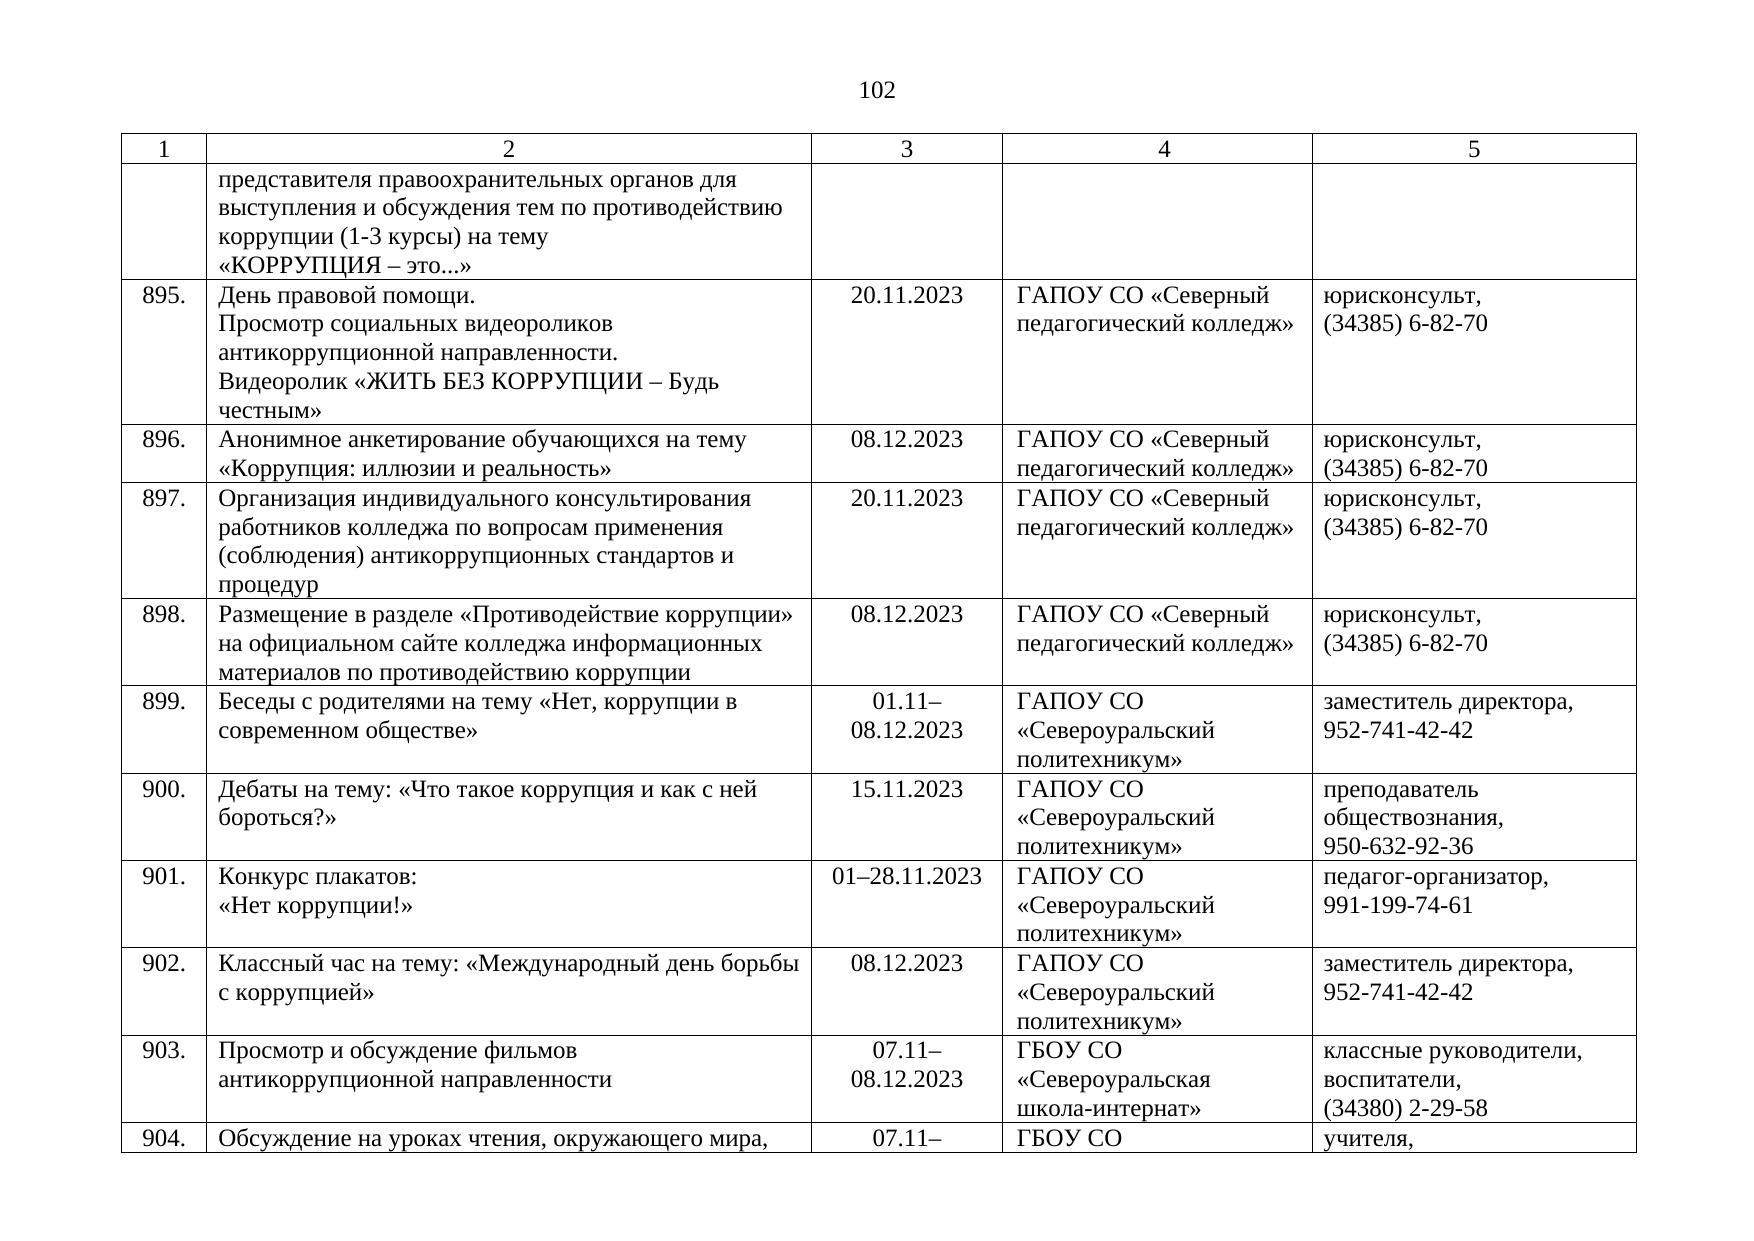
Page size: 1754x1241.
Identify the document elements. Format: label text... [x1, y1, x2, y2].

table_cell Анонимное анкетирование обучающихся на тему «Коррупция: иллюзии и реальность» [207, 425, 811, 482]
table_cell День правовой помощи. Просмотр социальных видеороликов антикоррупционной направленности. Видеоролик «ЖИТЬ БЕЗ КОРРУПЦИИ – Будь честным» [207, 280, 811, 423]
table_cell ГБОУ СО «Североуральская школа-интернат» [1003, 1036, 1312, 1122]
table_cell ГАПОУ СО «Северный педагогический колледж» [1003, 483, 1312, 598]
table_cell [117, 947, 121, 1034]
table_cell [122, 483, 206, 598]
table_cell 15.11.2023 [812, 774, 1002, 860]
table_cell Беседы с родителями на тему «Нет, коррупции в современном обществе» [207, 686, 811, 773]
table_cell 08.12.2023 [812, 948, 1002, 1034]
table_header [117, 133, 121, 163]
table_cell ГАПОУ СО «Североуральский политехникум» [1003, 774, 1312, 860]
table_cell [122, 164, 206, 279]
table_cell [117, 598, 121, 685]
table_header 4 [1003, 134, 1312, 163]
table_cell [117, 482, 121, 598]
table_cell [117, 860, 121, 947]
table_cell [122, 948, 206, 1034]
table_cell [117, 1122, 121, 1152]
table_cell учителя, [1313, 1123, 1636, 1152]
table_cell заместитель директора, 952-741-42-42 [1313, 686, 1636, 773]
table_cell [117, 163, 121, 279]
table_cell ГБОУ СО [1003, 1123, 1312, 1152]
table_cell [122, 1036, 206, 1122]
table_cell педагог-организатор, 991-199-74-61 [1313, 861, 1636, 947]
table_cell юрисконсульт, (34385) 6-82-70 [1313, 280, 1636, 423]
table_cell преподаватель обществознания, 950-632-92-36 [1313, 774, 1636, 860]
table_cell [1003, 164, 1312, 279]
table_cell [117, 1035, 121, 1122]
table_cell 07.11– [812, 1123, 1002, 1152]
table_cell ГАПОУ СО «Северный педагогический колледж» [1003, 280, 1312, 423]
table_cell представителя правоохранительных органов для выступления и обсуждения тем по противодействию коррупции (1-3 курсы) на тему «КОРРУПЦИЯ – это...» [207, 164, 811, 279]
table_cell [122, 425, 206, 482]
table_header 1 [122, 134, 206, 163]
table_cell 01.11–08.12.2023 [812, 686, 1002, 773]
table_cell юрисконсульт, (34385) 6-82-70 [1313, 425, 1636, 482]
table_cell классные руководители, воспитатели, (34380) 2-29-58 [1313, 1036, 1636, 1122]
table_header 3 [812, 134, 1002, 163]
table_cell ГАПОУ СО «Североуральский политехникум» [1003, 861, 1312, 947]
table_cell юрисконсульт, (34385) 6-82-70 [1313, 483, 1636, 598]
table_cell [122, 280, 206, 423]
table_cell 01–28.11.2023 [812, 861, 1002, 947]
table_cell Размещение в разделе «Противодействие коррупции» на официальном сайте колледжа информационных материалов по противодействию коррупции [207, 599, 811, 685]
table_cell [117, 279, 121, 423]
table_cell заместитель директора, 952-741-42-42 [1313, 948, 1636, 1034]
table_cell Конкурс плакатов: «Нет коррупции!» [207, 861, 811, 947]
table_cell Обсуждение на уроках чтения, окружающего мира, [207, 1123, 811, 1152]
table_cell Организация индивидуального консультирования работников колледжа по вопросам применения (соблюдения) антикоррупционных стандартов и процедур [207, 483, 811, 598]
table_cell 20.11.2023 [812, 483, 1002, 598]
table_cell [812, 164, 1002, 279]
table_header 2 [207, 134, 811, 163]
table_cell ГАПОУ СО «Североуральский политехникум» [1003, 686, 1312, 773]
table_cell [122, 774, 206, 860]
table_cell [117, 685, 121, 773]
table_cell юрисконсульт, (34385) 6-82-70 [1313, 599, 1636, 685]
table_cell ГАПОУ СО «Северный педагогический колледж» [1003, 599, 1312, 685]
table_cell [122, 599, 206, 685]
table_cell Дебаты на тему: «Что такое коррупция и как с ней бороться?» [207, 774, 811, 860]
table_cell [122, 1123, 206, 1152]
table_cell [117, 424, 121, 482]
table_cell Просмотр и обсуждение фильмов антикоррупционной направленности [207, 1036, 811, 1122]
table_cell [122, 861, 206, 947]
table_cell Классный час на тему: «Международный день борьбы с коррупцией» [207, 948, 811, 1034]
table_header 5 [1313, 134, 1636, 163]
table_cell ГАПОУ СО «Северный педагогический колледж» [1003, 425, 1312, 482]
table_cell 20.11.2023 [812, 280, 1002, 423]
table_cell [1313, 164, 1636, 279]
table_cell 08.12.2023 [812, 425, 1002, 482]
table_cell 07.11–08.12.2023 [812, 1036, 1002, 1122]
table_cell ГАПОУ СО «Североуральский политехникум» [1003, 948, 1312, 1034]
table_cell [117, 773, 121, 860]
table_cell 08.12.2023 [812, 599, 1002, 685]
table_cell [122, 686, 206, 773]
